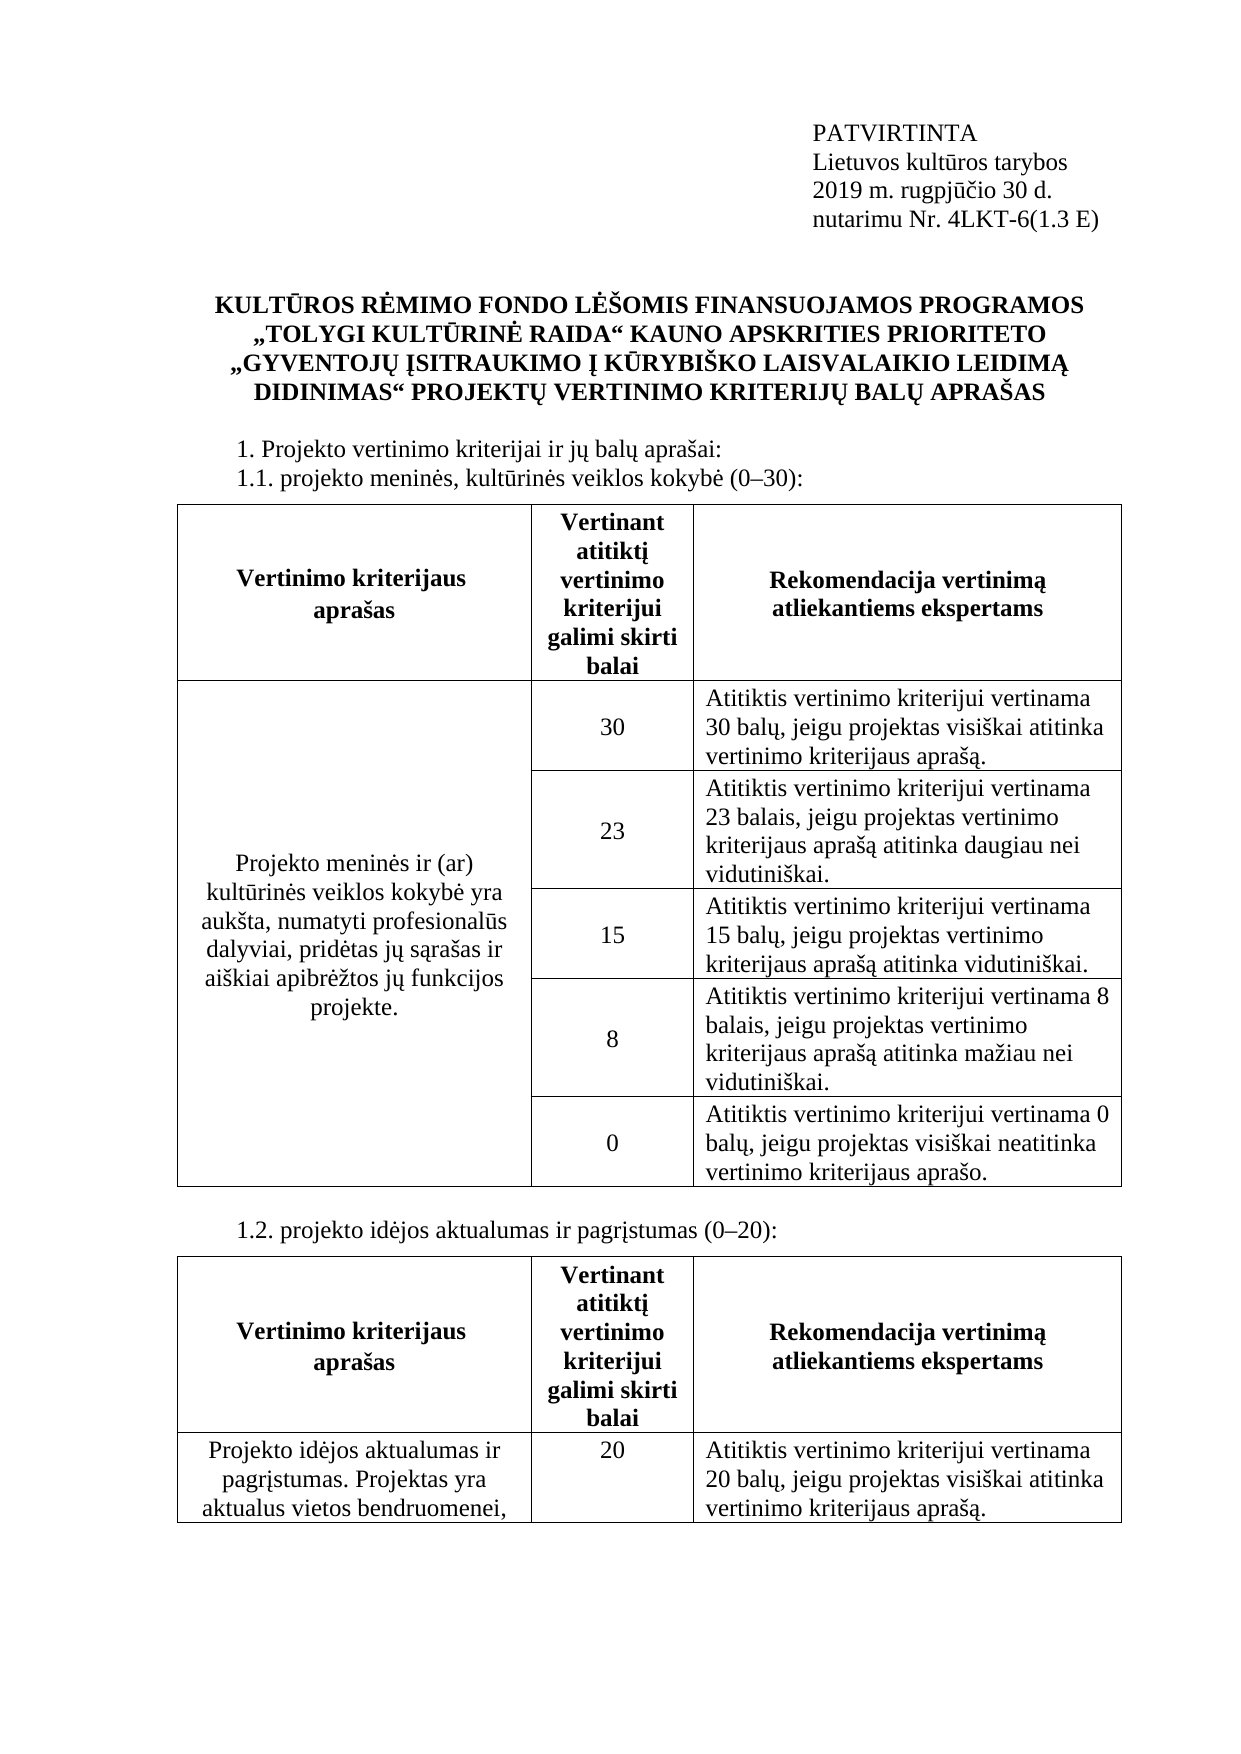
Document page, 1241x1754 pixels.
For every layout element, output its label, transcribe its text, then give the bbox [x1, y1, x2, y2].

table_cell Projekto idėjos aktualumas ir pagrįstumas. Projektas yra aktualus vietos bendruomenei, [178, 1433, 531, 1522]
text 1. Projekto vertinimo kriterijai ir jų balų aprašai: [177, 434, 1122, 463]
text 2019 m. rugpjūčio 30 d. [812, 176, 1122, 204]
table_cell 8 [532, 979, 693, 1096]
table_cell Atitiktis vertinimo kriterijui vertinama 20 balų, jeigu projektas visiškai atitinka vertinimo kriterijaus aprašą. [694, 1433, 1121, 1522]
text 1.1. projekto meninės, kultūrinės veiklos kokybė (0–30): [177, 463, 1122, 492]
table_cell 23 [532, 771, 693, 888]
table_cell 20 [532, 1433, 693, 1522]
table_cell Atitiktis vertinimo kriterijui vertinama 15 balų, jeigu projektas vertinimo kriterijaus aprašą atitinka vidutiniškai. [694, 889, 1121, 978]
text 1.2. projekto idėjos aktualumas ir pagrįstumas (0–20): [177, 1216, 1122, 1244]
text KULTŪROS RĖMIMO FONDO LĖŠOMIS FINANSUOJAMOS PROGRAMOS [177, 291, 1122, 319]
table_cell 15 [532, 889, 693, 978]
table_cell Atitiktis vertinimo kriterijui vertinama 23 balais, jeigu projektas vertinimo kriterijaus aprašą atitinka daugiau nei vidutiniškai. [694, 771, 1121, 888]
table_cell 0 [532, 1097, 693, 1186]
table_header Rekomendacija vertinimą atliekantiems ekspertams [694, 1257, 1121, 1432]
table_cell Atitiktis vertinimo kriterijui vertinama 0 balų, jeigu projektas visiškai neatitinka vertinimo kriterijaus aprašo. [694, 1097, 1121, 1186]
table_cell Atitiktis vertinimo kriterijui vertinama 8 balais, jeigu projektas vertinimo kriterijaus aprašą atitinka mažiau nei vidutiniškai. [694, 979, 1121, 1096]
table_cell Atitiktis vertinimo kriterijui vertinama 30 balų, jeigu projektas visiškai atitinka vertinimo kriterijaus aprašą. [694, 681, 1121, 769]
text PATVIRTINTA [812, 118, 1122, 147]
table_header Rekomendacija vertinimą atliekantiems ekspertams [694, 505, 1121, 680]
table_header Vertinant atitiktį vertinimo kriterijui galimi skirti balai [532, 505, 693, 680]
text „TOLYGI KULTŪRINĖ RAIDA“ KAUNO APSKRITIES PRIORITETO „GYVENTOJŲ ĮSITRAUKIMO Į KŪRYBIŠKO LAISVALAIKIO LEIDIMĄ DIDINIMAS“ PROJEKTŲ VERTINIMO KRITERIJŲ BALŲ APRAŠAS [177, 319, 1122, 406]
table_cell 30 [532, 681, 693, 769]
table_header Vertinimo kriterijaus aprašas [178, 505, 531, 680]
text Lietuvos kultūros tarybos [812, 147, 1122, 176]
table_header Vertinant atitiktį vertinimo kriterijui galimi skirti balai [532, 1257, 693, 1432]
text nutarimu Nr. 4LKT-6(1.3 E) [812, 204, 1122, 233]
table_cell Projekto meninės ir (ar) kultūrinės veiklos kokybė yra aukšta, numatyti profesionalūs dalyviai, pridėtas jų sąrašas ir aiškiai apibrėžtos jų funkcijos projekte. [178, 681, 531, 1186]
table_header Vertinimo kriterijaus aprašas [178, 1257, 531, 1432]
